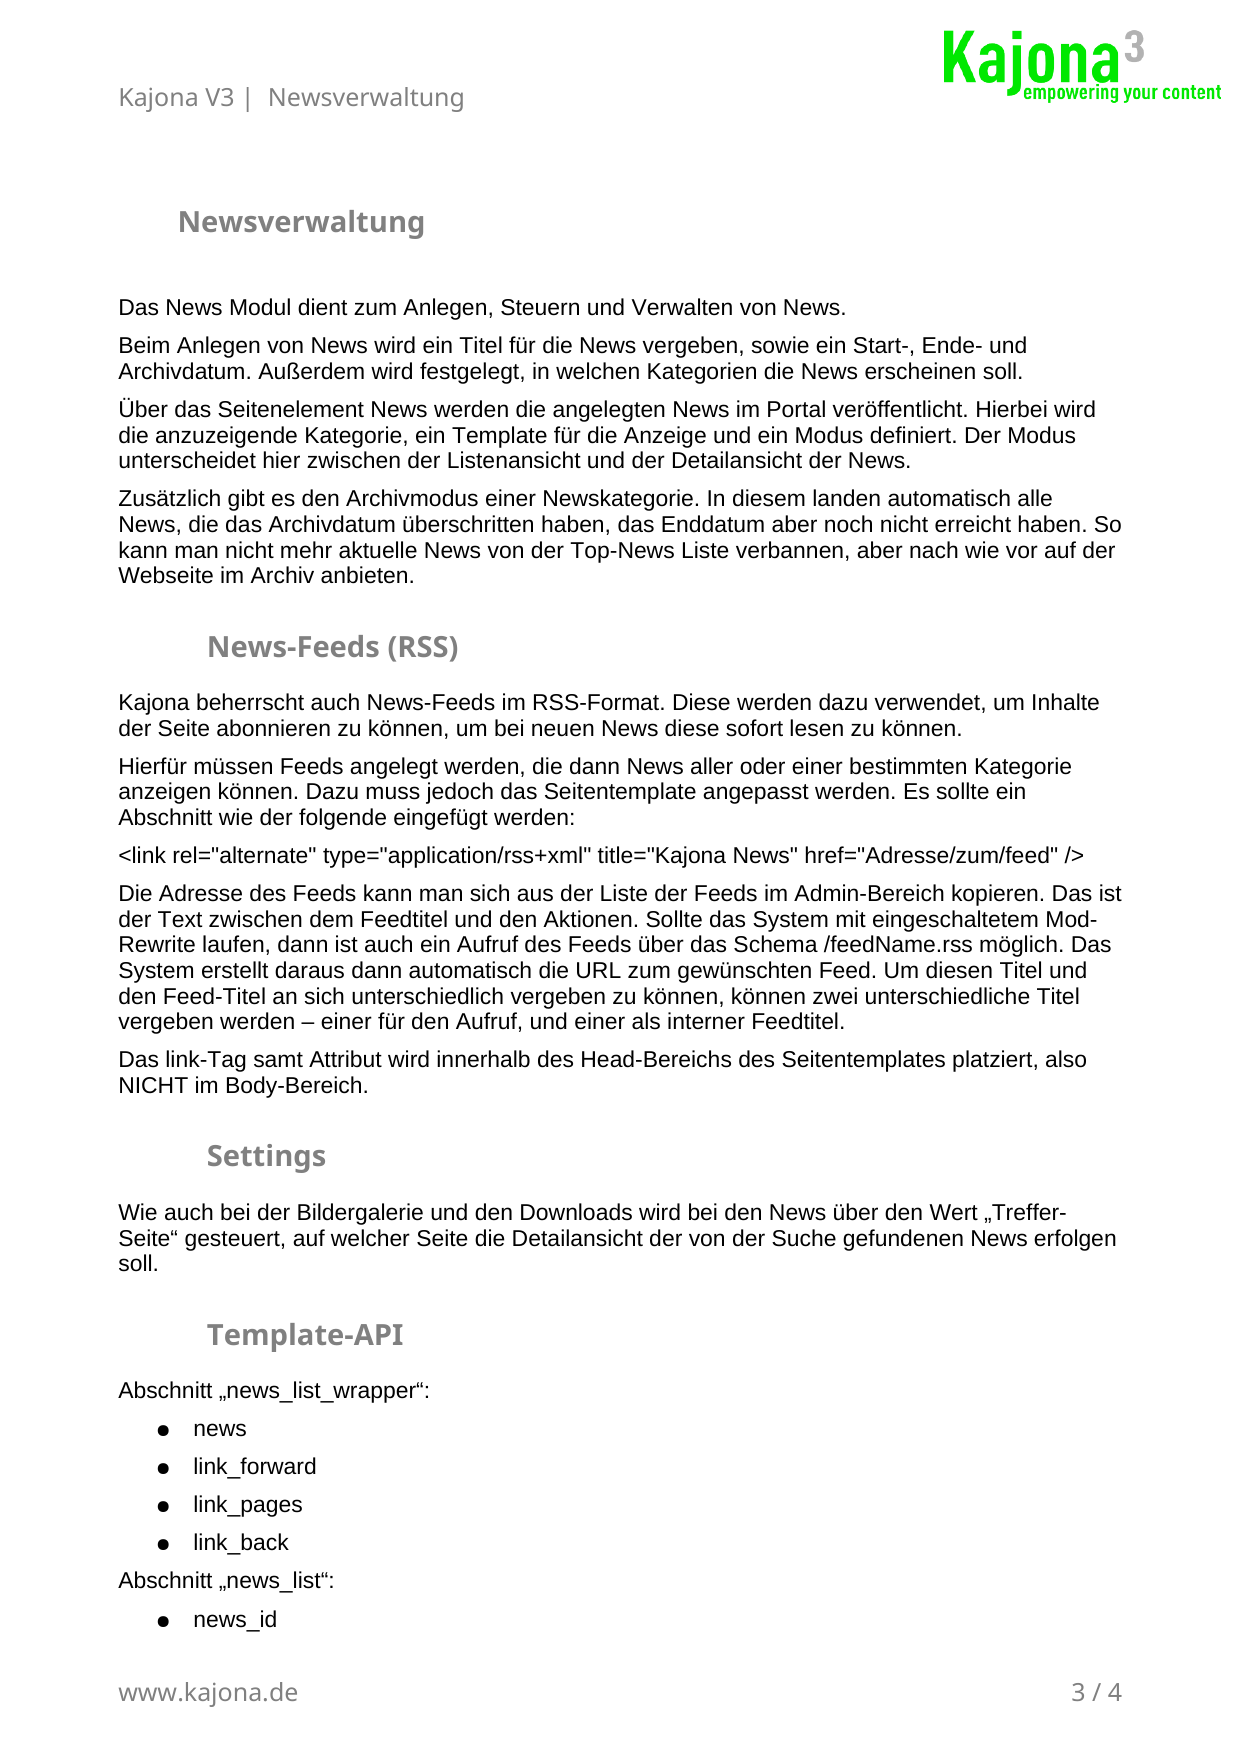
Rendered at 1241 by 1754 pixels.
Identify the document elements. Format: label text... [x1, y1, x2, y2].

subtitle Template-API [118, 1314, 1122, 1353]
text Abschnitt „news_list“: [118, 1568, 1122, 1594]
text Beim Anlegen von News wird ein Titel für die News vergeben, sowie ein Start-, Ende- und Archivdatum. Außerdem wird festgelegt, in welchen Kategorien die News erscheinen soll. [118, 333, 1122, 384]
text Die Adresse des Feeds kann man sich aus der Liste der Feeds im Admin-Bereich kopieren. Das ist der Text zwischen dem Feedtitel und den Aktionen. Sollte das System mit eingeschaltetem Mod-Rewrite laufen, dann ist auch ein Aufruf des Feeds über das Schema /feedName.rss möglich. Das System erstellt daraus dann automatisch die URL zum gewünschten Feed. Um diesen Titel und den Feed-Titel an sich unterschiedlich vergeben zu können, können zwei unterschiedliche Titel vergeben werden – einer für den Aufruf, und einer als interner Feedtitel. [118, 881, 1122, 1035]
text Das News Modul dient zum Anlegen, Steuern und Verwalten von News. [118, 295, 1122, 320]
list link_forward [156, 1454, 1122, 1479]
text Über das Seitenelement News werden die angelegten News im Portal veröffentlicht. Hierbei wird die anzuzeigende Kategorie, ein Template für die Anzeige und ein Modus definiert. Der Modus unterscheidet hier zwischen der Listenansicht und der Detailansicht der News. [118, 397, 1122, 473]
list link_back [156, 1530, 1122, 1556]
text Zusätzlich gibt es den Archivmodus einer Newskategorie. In diesem landen automatisch alle News, die das Archivdatum überschritten haben, das Enddatum aber noch nicht erreicht haben. So kann man nicht mehr aktuelle News von der Top-News Liste verbannen, aber nach wie vor auf der Webseite im Archiv anbieten. [118, 486, 1122, 588]
text <link rel="alternate" type="application/rss+xml" title="Kajona News" href="Adresse/zum/feed" /> [118, 843, 1122, 868]
subtitle News-Feeds (RSS) [118, 626, 1122, 666]
subtitle Newsverwaltung [118, 201, 1122, 241]
picture [944, 30, 1221, 103]
text Hierfür müssen Feeds angelegt werden, die dann News aller oder einer bestimmten Kategorie anzeigen können. Dazu muss jedoch das Seitentemplate angepasst werden. Es sollte ein Abschnitt wie der folgende eingefügt werden: [118, 753, 1122, 830]
list news_id [156, 1606, 1122, 1632]
text Wie auch bei der Bildergalerie und den Downloads wird bei den News über den Wert „Treffer-Seite“ gesteuert, auf welcher Seite die Detailansicht der von der Suche gefundenen News erfolgen soll. [118, 1199, 1122, 1276]
list news [156, 1416, 1122, 1441]
text Das link-Tag samt Attribut wird innerhalb des Head-Bereichs des Seitentemplates platziert, also NICHT im Body-Bereich. [118, 1047, 1122, 1098]
text Abschnitt „news_list_wrapper“: [118, 1378, 1122, 1403]
subtitle Settings [118, 1136, 1122, 1175]
text Kajona beherrscht auch News-Feeds im RSS-Format. Diese werden dazu verwendet, um Inhalte der Seite abonnieren zu können, um bei neuen News diese sofort lesen zu können. [118, 690, 1122, 741]
list link_pages [156, 1492, 1122, 1518]
